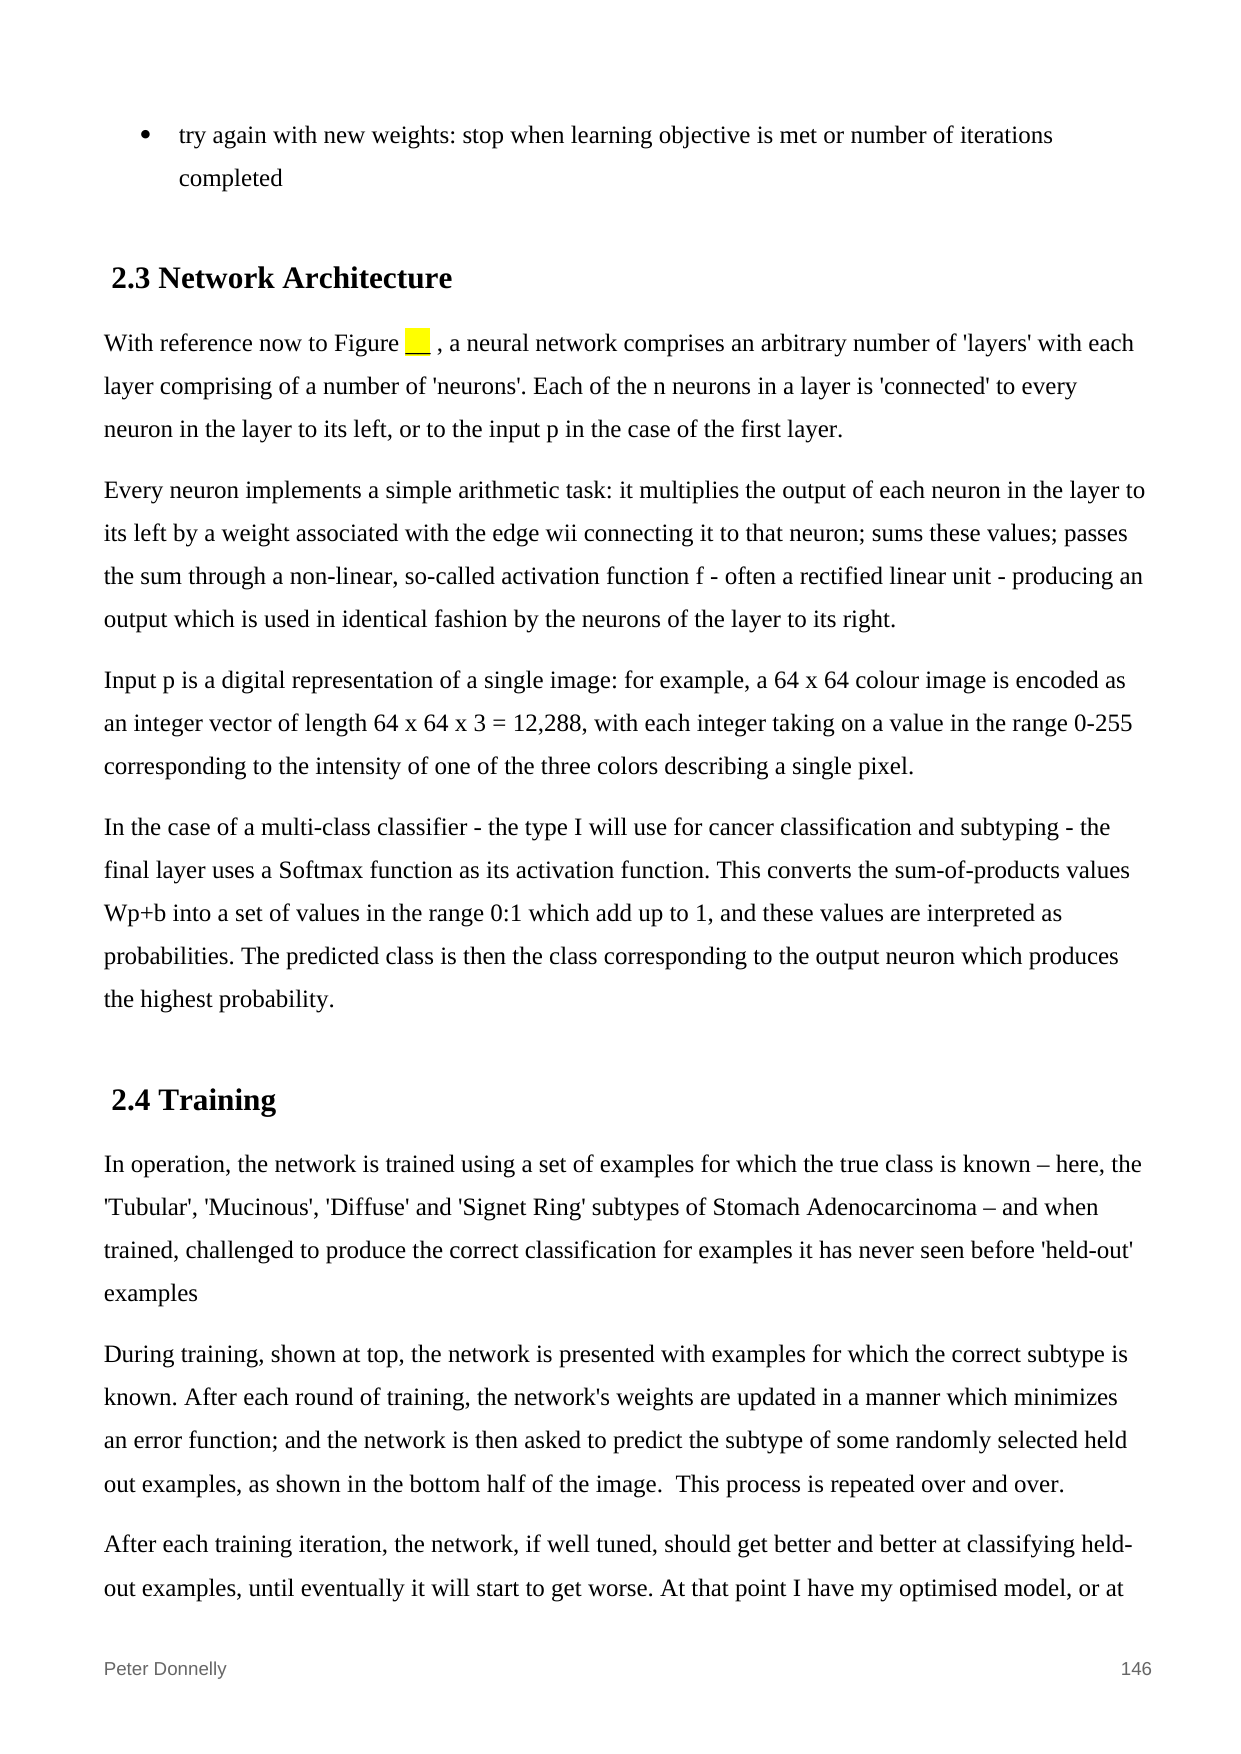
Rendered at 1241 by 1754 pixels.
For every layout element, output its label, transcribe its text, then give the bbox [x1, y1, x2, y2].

text With reference now to Figure __ , a neural network comprises an arbitrary number of 'layers' with each layer comprising of a number of 'neurons'. Each of the n neurons in a layer is 'connected' to every neuron in the layer to its left, or to the input p in the case of the first layer. [103, 328, 1146, 443]
list try again with new weights: stop when learning objective is met or number of iterations completed [141, 120, 1146, 192]
text Input p is a digital representation of a single image: for example, a 64 x 64 colour image is encoded as an integer vector of length 64 x 64 x 3 = 12,288, with each integer taking on a value in the range 0-255 corresponding to the intensity of one of the three colors describing a single pixel. [103, 665, 1146, 780]
text In operation, the network is trained using a set of examples for which the true class is known – here, the 'Tubular', 'Mucinous', 'Diffuse' and 'Signet Ring' subtypes of Stomach Adenocarcinoma – and when trained, challenged to produce the correct classification for examples it has never seen before 'held-out' examples [103, 1149, 1146, 1307]
text Every neuron implements a simple arithmetic task: it multiplies the output of each neuron in the layer to its left by a weight associated with the edge wii connecting it to that neuron; sums these values; passes the sum through a non-linear, so-called activation function f - often a rectified linear unit - producing an output which is used in identical fashion by the neurons of the layer to its right. [103, 475, 1146, 633]
text After each training iteration, the network, if well tuned, should get better and better at classifying held-out examples, until eventually it will start to get worse. At that point I have my optimised model, or at [103, 1529, 1146, 1601]
text In the case of a multi-class classifier - the type I will use for cancer classification and subtyping - the final layer uses a Softmax function as its activation function. This converts the sum-of-products values Wp+b into a set of values in the range 0:1 which add up to 1, and these values are interpreted as probabilities. The predicted class is then the class corresponding to the output neuron which produces the highest probability. [103, 812, 1146, 1013]
text During training, shown at top, the network is presented with examples for which the correct subtype is known. After each round of training, the network's weights are updated in a manner which minimizes an error function; and the network is then asked to predict the subtype of some randomly selected held out examples, as shown in the bottom half of the image. This process is repeated over and over. [103, 1339, 1146, 1497]
subtitle Network Architecture [103, 259, 1146, 295]
subtitle Training [103, 1081, 1146, 1117]
